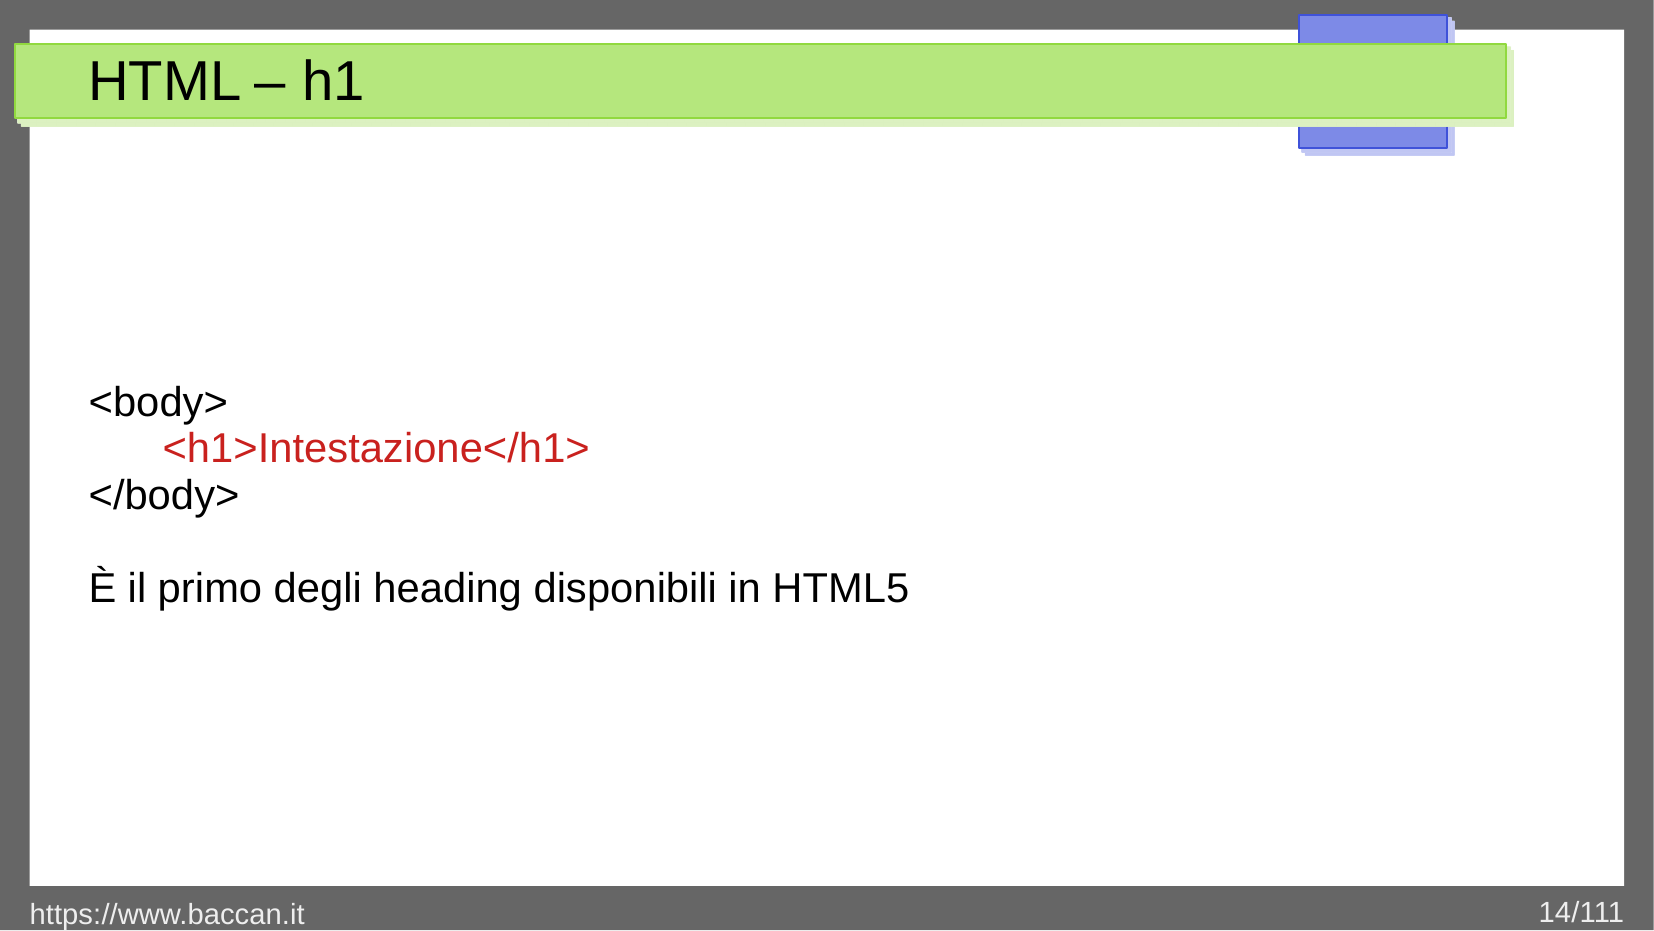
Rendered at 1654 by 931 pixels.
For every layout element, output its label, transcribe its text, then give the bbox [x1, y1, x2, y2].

title HTML – h1 [88, 44, 1506, 119]
text_box <body> <h1>Intestazione</h1> </body> È il primo degli heading disponibili in HTML5 [88, 169, 1565, 821]
